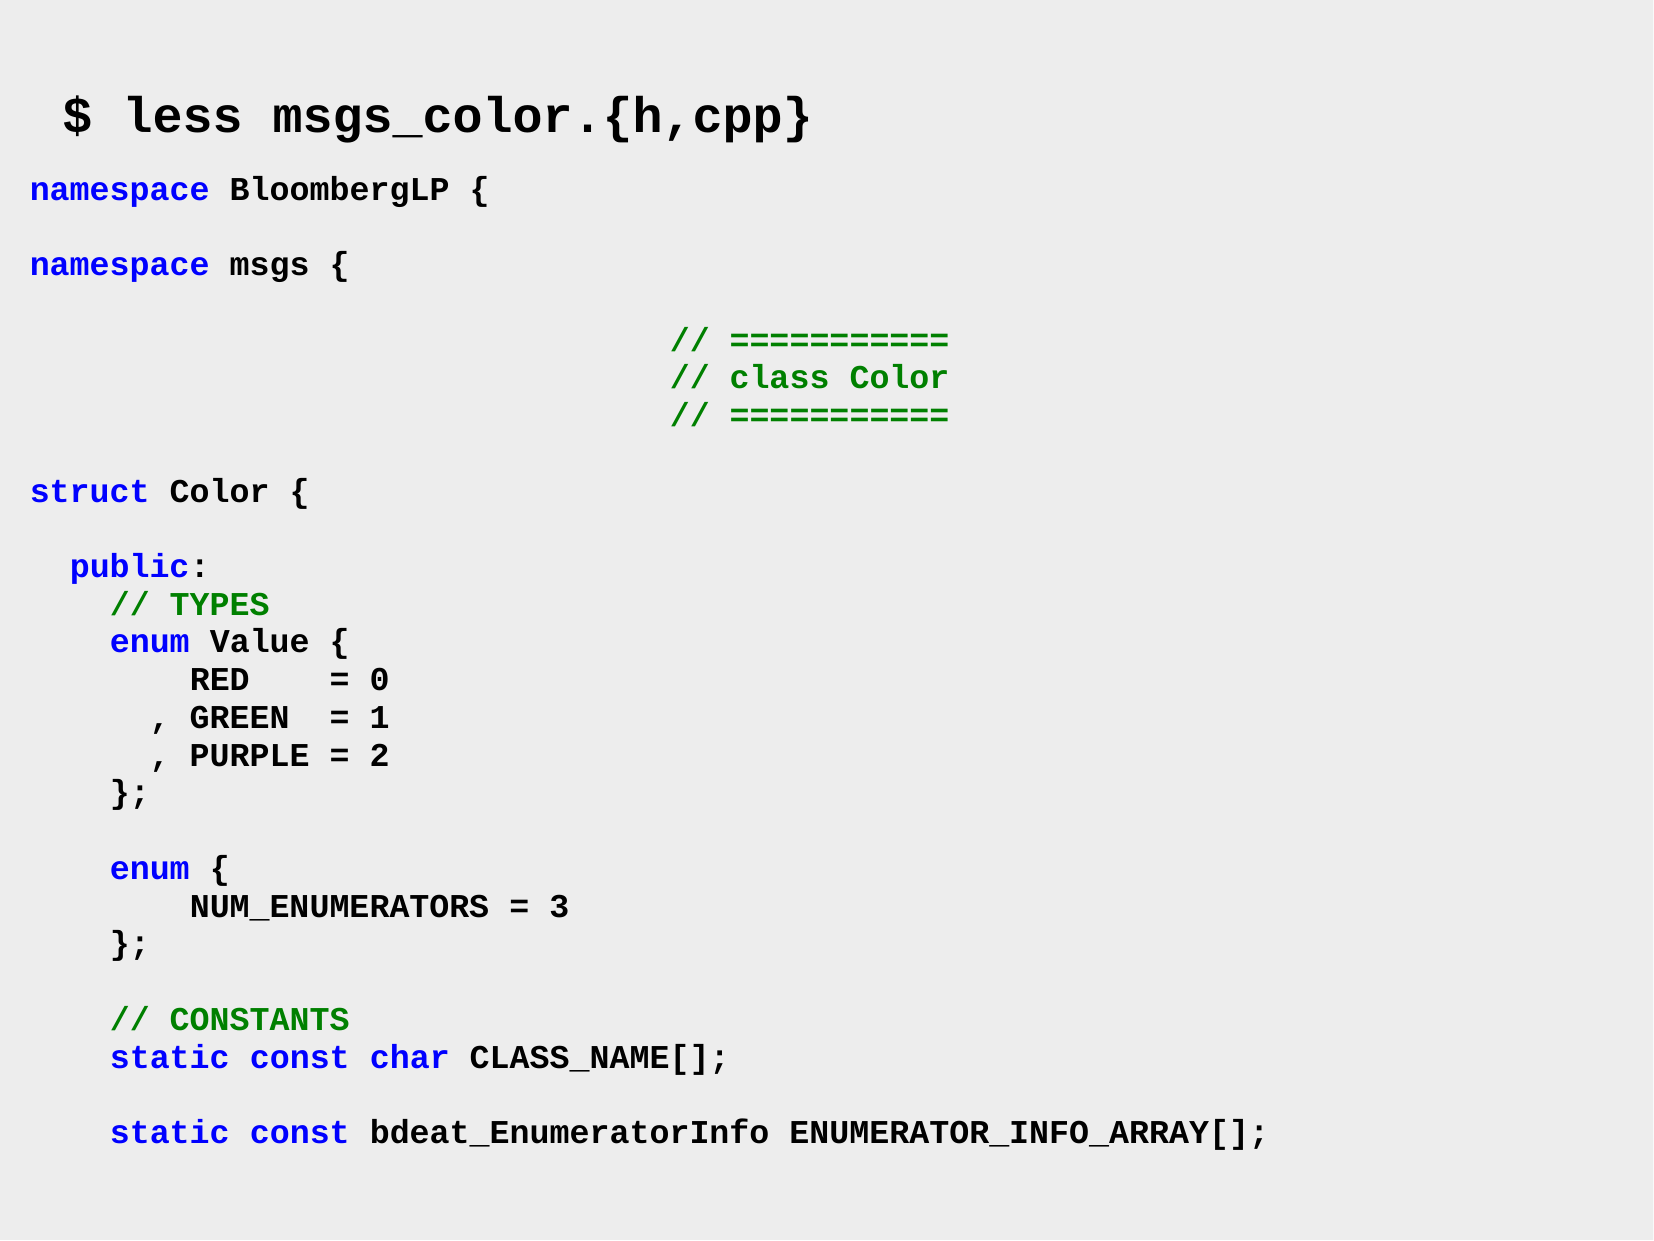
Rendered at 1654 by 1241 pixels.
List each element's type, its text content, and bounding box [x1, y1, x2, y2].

text_box $ less msgs_color.{h,cpp} [47, 83, 1653, 165]
text_box namespace BloombergLP { namespace msgs { // =========== // class Color // =========== struct Color { public: // TYPES enum Value { RED = 0 , GREEN = 1 , PURPLE = 2 }; enum { NUM_ENUMERATORS = 3 }; // CONSTANTS static const char CLASS_NAME[]; static const bdeat_EnumeratorInfo ENUMERATOR_INFO_ARRAY[]; [15, 165, 1654, 1161]
